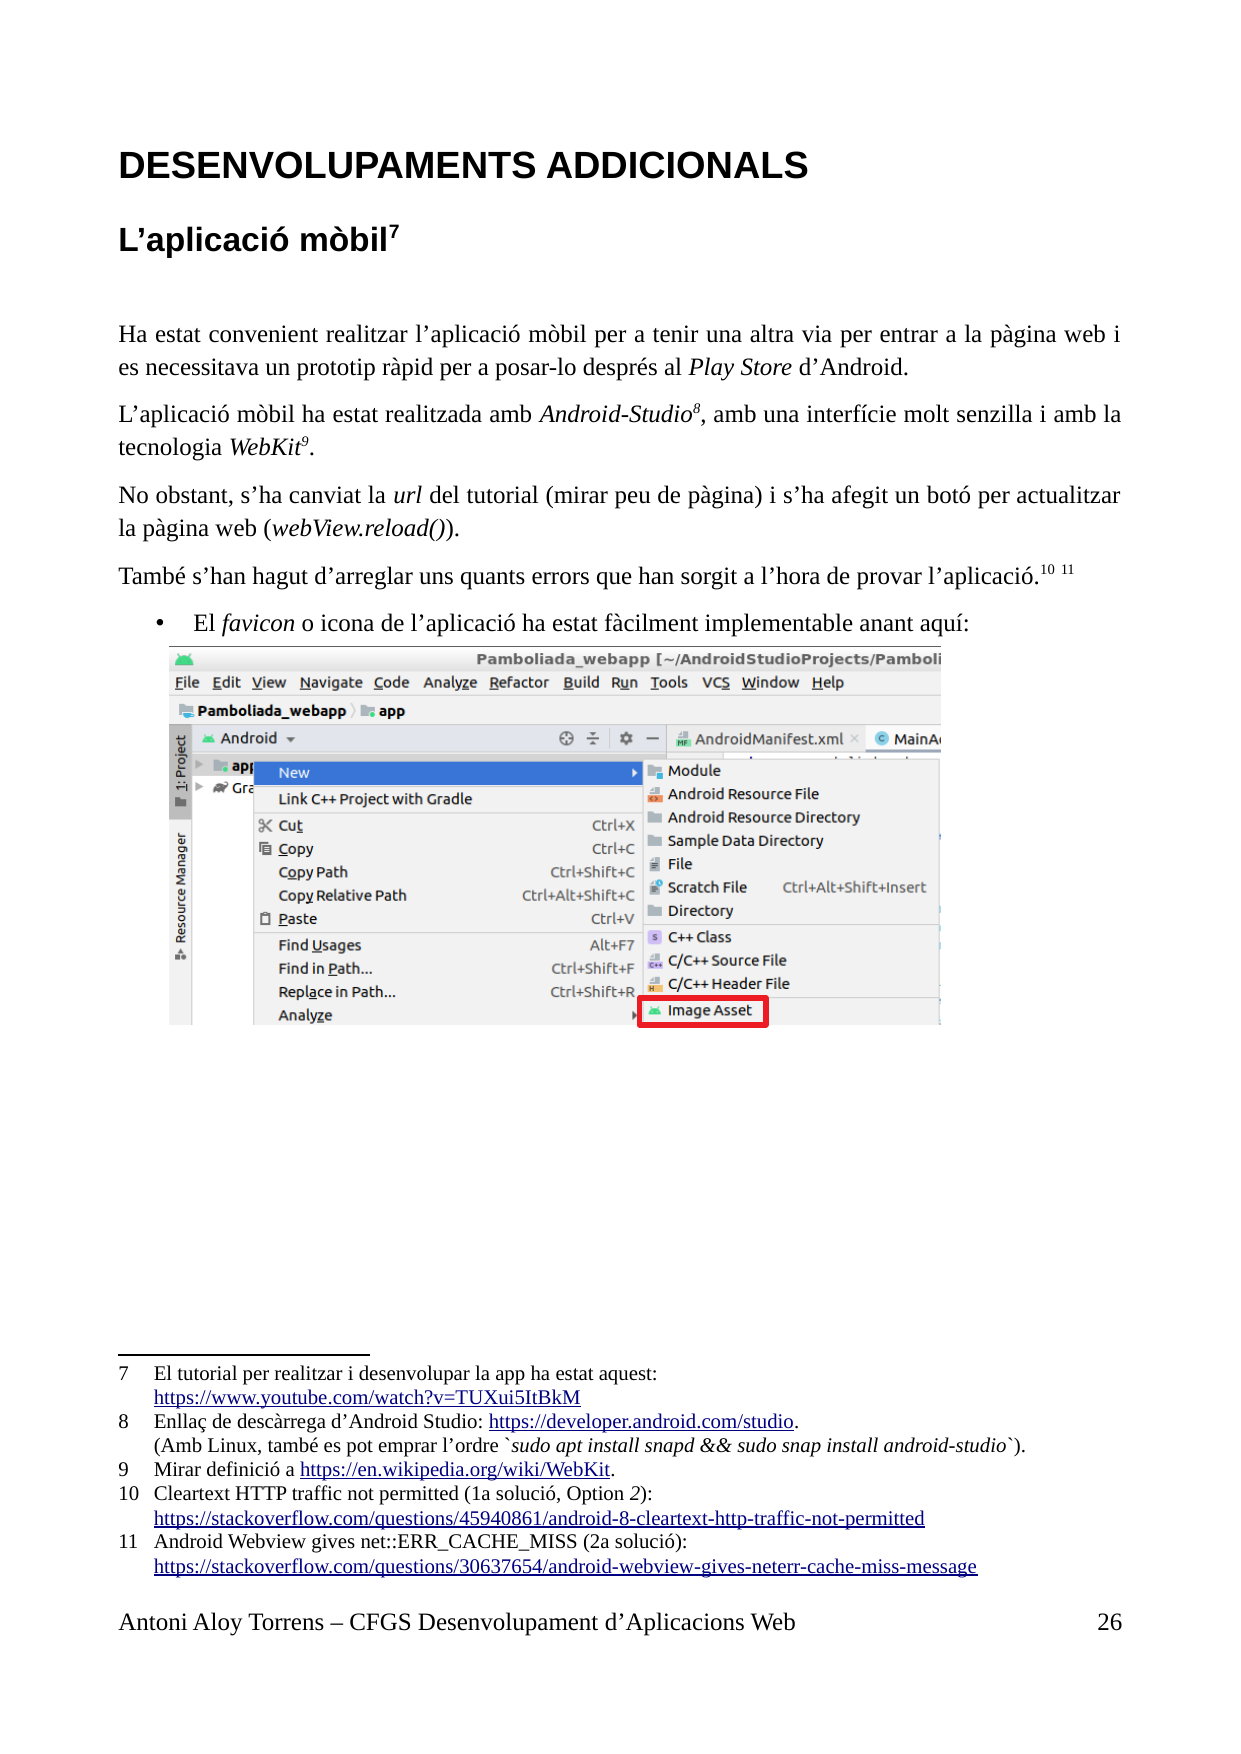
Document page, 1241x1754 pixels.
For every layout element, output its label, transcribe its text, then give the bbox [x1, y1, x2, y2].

text Ha estat convenient realitzar l’aplicació mòbil per a tenir una altra via per entrar a la pàgina web i es necessitava un prototip ràpid per a posar-lo després al Play Store d’Android. [118, 319, 1122, 381]
subtitle DESENVOLUPAMENTS ADDICIONALS [118, 143, 1122, 187]
text Enllaç de descàrrega d’Android Studio: https://developer.android.com/studio. [118, 1409, 1122, 1433]
text També s’han hagut d’arreglar uns quants errors que han sorgit a l’hora de provar l’aplicació. [118, 561, 1122, 589]
text L’aplicació mòbil ha estat realitzada amb Android-Studio, amb una interfície molt senzilla i amb la tecnologia WebKit. [118, 399, 1122, 461]
text No obstant, s’ha canviat la url del tutorial (mirar peu de pàgina) i s’ha afegit un botó per actualitzar la pàgina web (webView.reload()). [118, 480, 1122, 542]
text Mirar definició a https://en.wikipedia.org/wiki/WebKit. [118, 1457, 1122, 1481]
text Android Webview gives net::ERR_CACHE_MISS (2a solució): https://stackoverflow.com/questions/30637654/android-webview-gives-neterr-cache-miss-message [118, 1529, 1122, 1578]
list El favicon o icona de l’aplicació ha estat fàcilment implementable anant aquí: [156, 608, 1122, 637]
text Cleartext HTTP traffic not permitted (1a solució, Option 2): https://stackoverflow.com/questions/45940861/android-8-cleartext-http-traffic-not-permitted [118, 1481, 1122, 1529]
text (Amb Linux, també es pot emprar l’ordre `sudo apt install snapd && sudo snap install android-studio`). [118, 1433, 1122, 1457]
text El tutorial per realitzar i desenvolupar la app ha estat aquest: [118, 1361, 1122, 1385]
subtitle L’aplicació mòbil [118, 220, 1122, 259]
text https://www.youtube.com/watch?v=TUXui5ItBkM [118, 1385, 1122, 1409]
